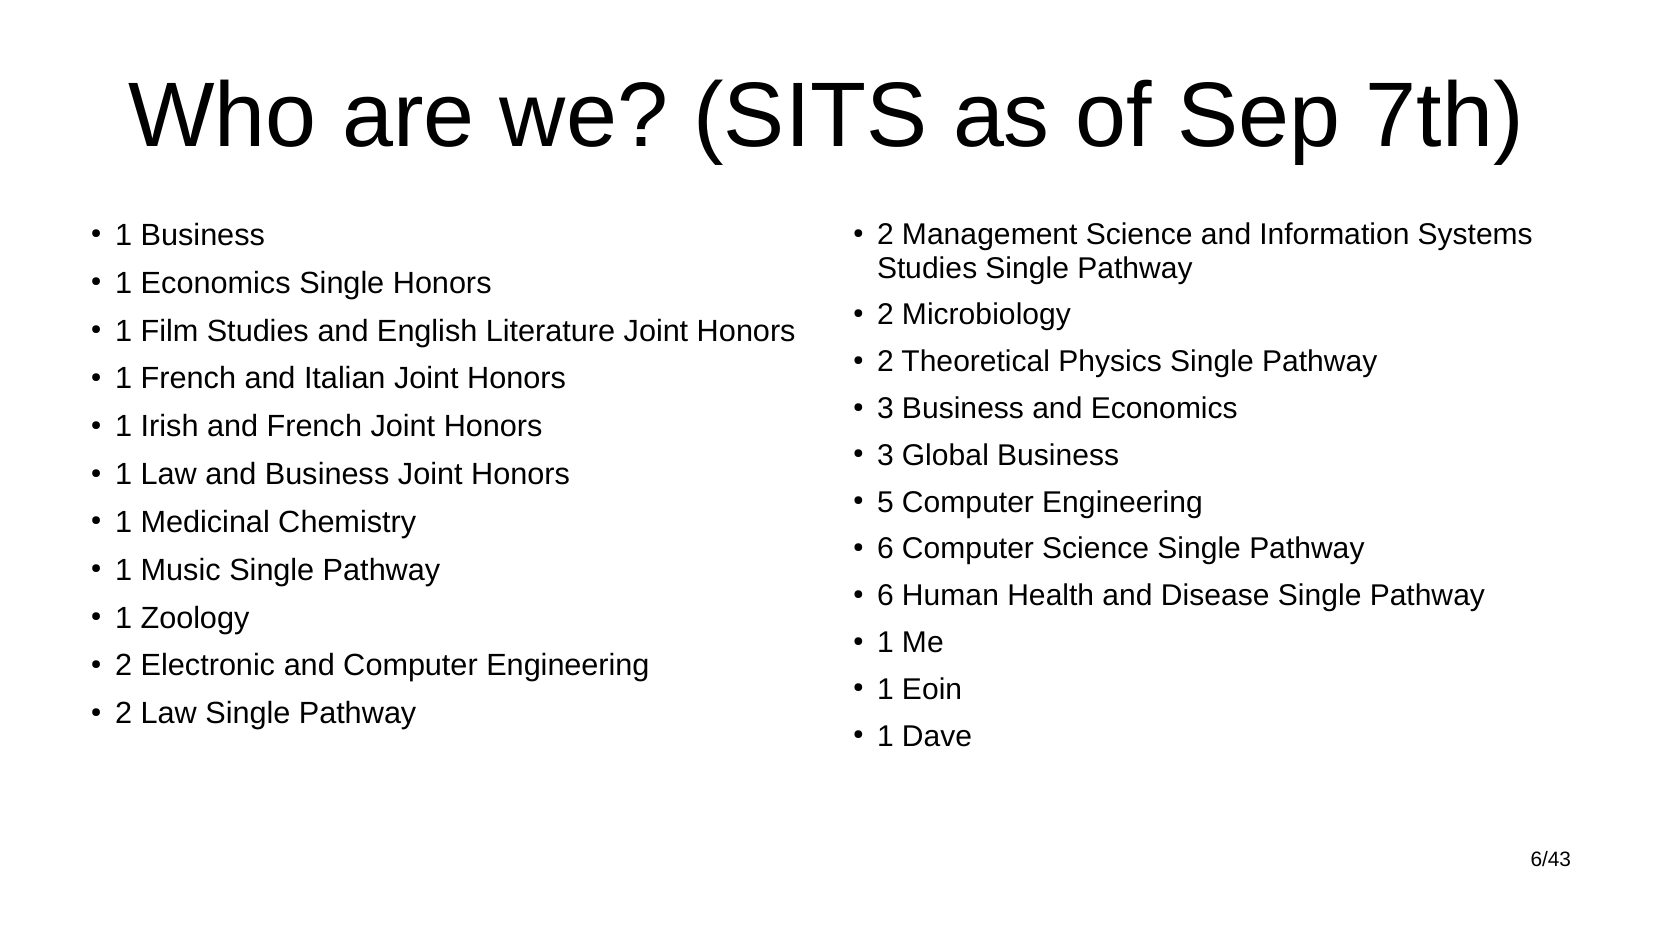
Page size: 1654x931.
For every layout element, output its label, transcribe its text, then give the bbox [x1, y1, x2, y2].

title Who are we? (SITS as of Sep 7th) [82, 37, 1571, 193]
list 2 Management Science and Information Systems Studies Single Pathway 2 Microbiology 2 Theoretical Physics Single Pathway 3 Business and Economics 3 Global Business 5 Computer Engineering 6 Computer Science Single Pathway 6 Human Health and Disease Single Pathway 1 Me 1 Eoin 1 Dave [845, 217, 1572, 758]
list 1 Business 1 Economics Single Honors 1 Film Studies and English Literature Joint Honors 1 French and Italian Joint Honors 1 Irish and French Joint Honors 1 Law and Business Joint Honors 1 Medicinal Chemistry 1 Music Single Pathway 1 Zoology 2 Electronic and Computer Engineering 2 Law Single Pathway [82, 217, 809, 758]
